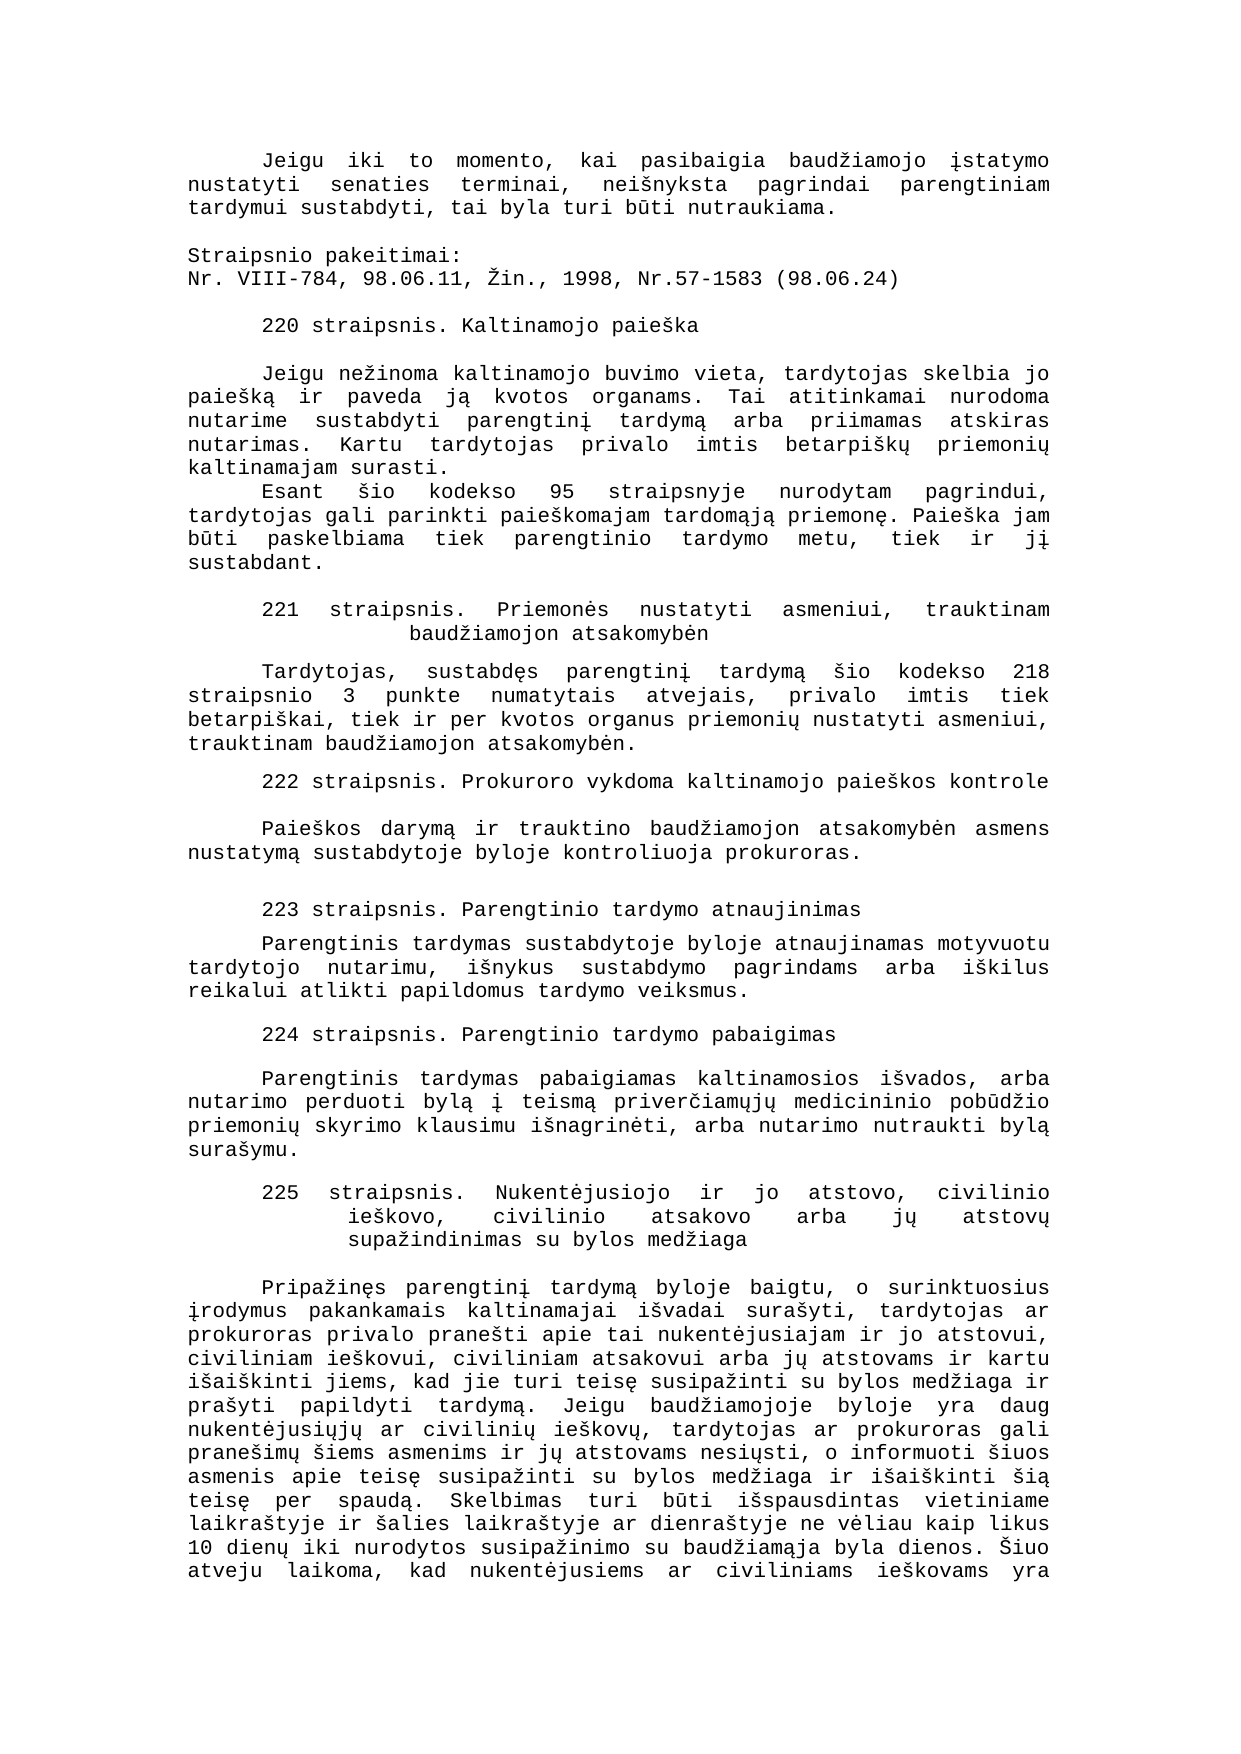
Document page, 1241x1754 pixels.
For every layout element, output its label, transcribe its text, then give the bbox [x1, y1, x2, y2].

text Nr. VIII-784, 98.06.11, Žin., 1998, Nr.57-1583 (98.06.24) [187, 268, 1050, 292]
text 222 straipsnis. Prokuroro vykdoma kaltinamojo paieškos kontrole [187, 771, 1050, 795]
text Pripažinęs parengtinį tardymą byloje baigtu, o surinktuosius įrodymus pakankamais kaltinamajai išvadai surašyti, tardytojas ar prokuroras privalo pranešti apie tai nukentėjusiajam ir jo atstovui, civiliniam ieškovui, civiliniam atsakovui arba jų atstovams ir kartu išaiškinti jiems, kad jie turi teisę susipažinti su bylos medžiaga ir prašyti papildyti tardymą. Jeigu baudžiamojoje byloje yra daug nukentėjusiųjų ar civilinių ieškovų, tardytojas ar prokuroras gali pranešimų šiems asmenims ir jų atstovams nesiųsti, o informuoti šiuos asmenis apie teisę susipažinti su bylos medžiaga ir išaiškinti šią teisę per spaudą. Skelbimas turi būti išspausdintas vietiniame laikraštyje ir šalies laikraštyje ar dienraštyje ne vėliau kaip likus 10 dienų iki nurodytos susipažinimo su baudžiamąja byla dienos. Šiuo atveju laikoma, kad nukentėjusiems ar civiliniams ieškovams yra [187, 1277, 1050, 1584]
text Esant šio kodekso 95 straipsnyje nurodytam pagrindui, tardytojas gali parinkti paieškomajam tardomąją priemonę. Paieška jam būti paskelbiama tiek parengtinio tardymo metu, tiek ir jį sustabdant. [187, 481, 1050, 576]
text 225 straipsnis. Nukentėjusiojo ir jo atstovo, civilinio ieškovo, civilinio atsakovo arba jų atstovų supažindinimas su bylos medžiaga [261, 1182, 1050, 1253]
text 221 straipsnis. Priemonės nustatyti asmeniui, trauktinam baudžiamojon atsakomybėn [261, 599, 1050, 647]
text Parengtinis tardymas sustabdytoje byloje atnaujinamas motyvuotu tardytojo nutarimu, išnykus sustabdymo pagrindams arba iškilus reikalui atlikti papildomus tardymo veiksmus. [187, 933, 1050, 1004]
text Jeigu nežinoma kaltinamojo buvimo vieta, tardytojas skelbia jo paiešką ir paveda ją kvotos organams. Tai atitinkamai nurodoma nutarime sustabdyti parengtinį tardymą arba priimamas atskiras nutarimas. Kartu tardytojas privalo imtis betarpiškų priemonių kaltinamajam surasti. [187, 363, 1050, 481]
text Straipsnio pakeitimai: [187, 244, 1050, 268]
text 223 straipsnis. Parengtinio tardymo atnaujinimas [187, 899, 1050, 923]
text 220 straipsnis. Kaltinamojo paieška [187, 316, 1050, 339]
text Tardytojas, sustabdęs parengtinį tardymą šio kodekso 218 straipsnio 3 punkte numatytais atvejais, privalo imtis tiek betarpiškai, tiek ir per kvotos organus priemonių nustatyti asmeniui, trauktinam baudžiamojon atsakomybėn. [187, 662, 1050, 756]
text Paieškos darymą ir trauktino baudžiamojon atsakomybėn asmens nustatymą sustabdytoje byloje kontroliuoja prokuroras. [187, 818, 1050, 866]
text Parengtinis tardymas pabaigiamas kaltinamosios išvados, arba nutarimo perduoti bylą į teismą priverčiamųjų medicininio pobūdžio priemonių skyrimo klausimu išnagrinėti, arba nutarimo nutraukti bylą surašymu. [187, 1068, 1050, 1162]
text 224 straipsnis. Parengtinio tardymo pabaigimas [187, 1024, 1050, 1048]
text Jeigu iki to momento, kai pasibaigia baudžiamojo įstatymo nustatyti senaties terminai, neišnyksta pagrindai parengtiniam tardymui sustabdyti, tai byla turi būti nutraukiama. [187, 150, 1050, 221]
